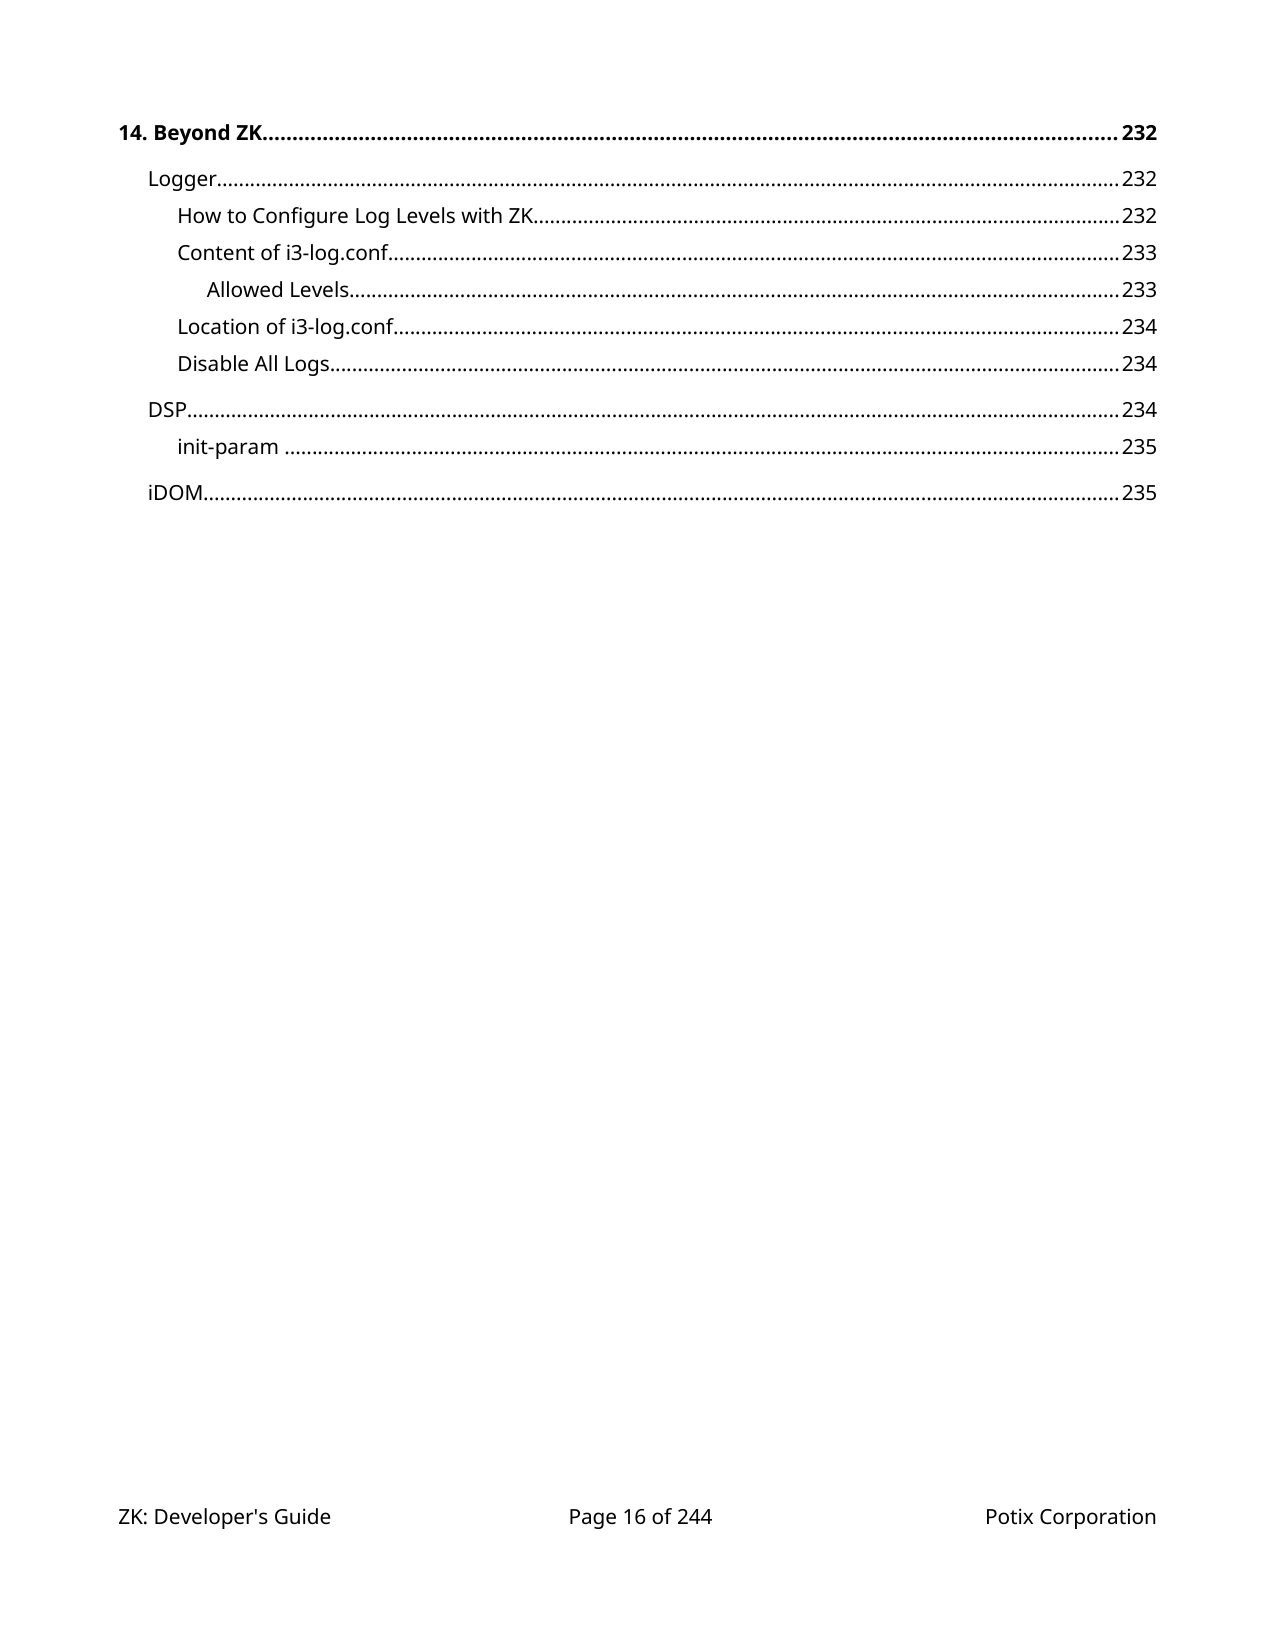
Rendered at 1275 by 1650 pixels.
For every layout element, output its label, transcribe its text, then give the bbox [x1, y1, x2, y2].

text Content of i3-log.conf 233 [177, 238, 1157, 266]
text Disable All Logs 234 [177, 349, 1157, 378]
text Logger 232 [148, 164, 1157, 192]
text DSP 234 [148, 395, 1157, 424]
text iDOM 235 [148, 478, 1157, 507]
text 14. Beyond ZK 232 [118, 118, 1157, 146]
text How to Configure Log Levels with ZK 232 [177, 201, 1157, 229]
text Allowed Levels 233 [207, 275, 1157, 303]
text init-param 235 [177, 432, 1157, 461]
text Location of i3-log.conf 234 [177, 312, 1157, 341]
